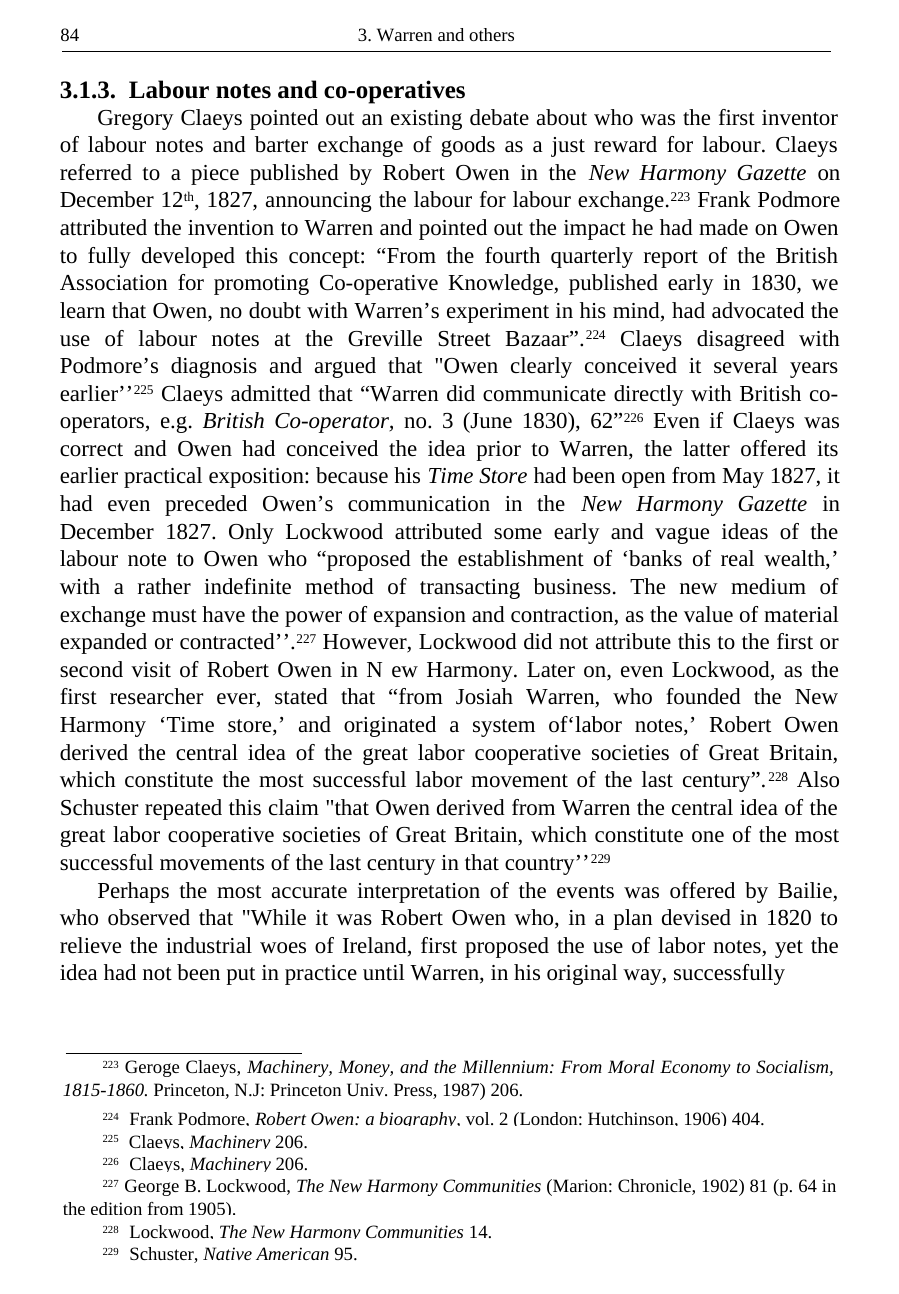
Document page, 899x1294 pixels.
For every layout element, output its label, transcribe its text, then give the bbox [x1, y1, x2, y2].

text 226 Claeys, Machinery 206. [63, 1153, 837, 1171]
text Perhaps the most accurate interpretation of the events was offered by Bailie, who observed that "While it was Robert Owen who, in a plan devised in 1820 to relieve the industrial woes of Ireland, first proposed the use of labor notes, yet the idea had not been put in practice until Warren, in his original way, successfully [59, 877, 840, 986]
text 84 [60, 24, 86, 45]
subtitle 3.1.3. Labour notes and co-operatives [59, 76, 840, 104]
text 227 George B. Lockwood, The New Harmony Communities (Marion: Chronicle, 1902) 81 (p. 64 in the edition from 1905). [63, 1175, 837, 1215]
text 229 Schuster, Native American 95. [63, 1243, 837, 1264]
text 224 Frank Podmore, Robert Owen: a biography, vol. 2 (London: Hutchinson, 1906) 404. [63, 1108, 837, 1126]
text 228 Lockwood, The New Harmony Communities 14. [63, 1221, 837, 1238]
text Gregory Claeys pointed out an existing debate about who was the first inventor of labour notes and barter exchange of goods as a just reward for labour. Claeys referred to a piece published by Robert Owen in the New Harmony Gazette on December 12th, 1827, announcing the labour for labour exchange.223 Frank Podmore attributed the invention to Warren and pointed out the impact he had made on Owen to fully developed this concept: “From the fourth quarterly report of the British Association for promoting Co-operative Knowledge, published early in 1830, we learn that Owen, no doubt with Warren’s experiment in his mind, had advocated the use of labour notes at the Greville Street Bazaar”.224 Claeys disagreed with Podmore’s diagnosis and argued that "Owen clearly conceived it several years earlier’’225 Claeys admitted that “Warren did communicate directly with British co-operators, e.g. British Co-operator, no. 3 (June 1830), 62”226 Even if Claeys was correct and Owen had conceived the idea prior to Warren, the latter offered its earlier practical exposition: because his Time Store had been open from May 1827, it had even preceded Owen’s communication in the New Harmony Gazette in December 1827. Only Lockwood attributed some early and vague ideas of the labour note to Owen who “proposed the establishment of ‘banks of real wealth,’ with a rather indefinite method of transacting business. The new medium of exchange must have the power of expansion and contraction, as the value of material expanded or contracted’’.227 However, Lockwood did not attribute this to the first or second visit of Robert Owen in N ew Harmony. Later on, even Lockwood, as the first researcher ever, stated that “from Josiah Warren, who founded the New Harmony ‘Time store,’ and originated a system of‘labor notes,’ Robert Owen derived the central idea of the great labor cooperative societies of Great Britain, which constitute the most successful labor movement of the last century”.228 Also Schuster repeated this claim "that Owen derived from Warren the central idea of the great labor cooperative societies of Great Britain, which constitute one of the most successful movements of the last century in that country’’229 [59, 104, 840, 875]
text 3. Warren and others [358, 24, 537, 45]
text 225 Claeys, Machinery 206. [63, 1131, 837, 1149]
text 223 Geroge Claeys, Machinery, Money, and the Millennium: From Moral Economy to Socialism, 1815-1860. Princeton, N.J: Princeton Univ. Press, 1987) 206. [63, 1056, 837, 1101]
